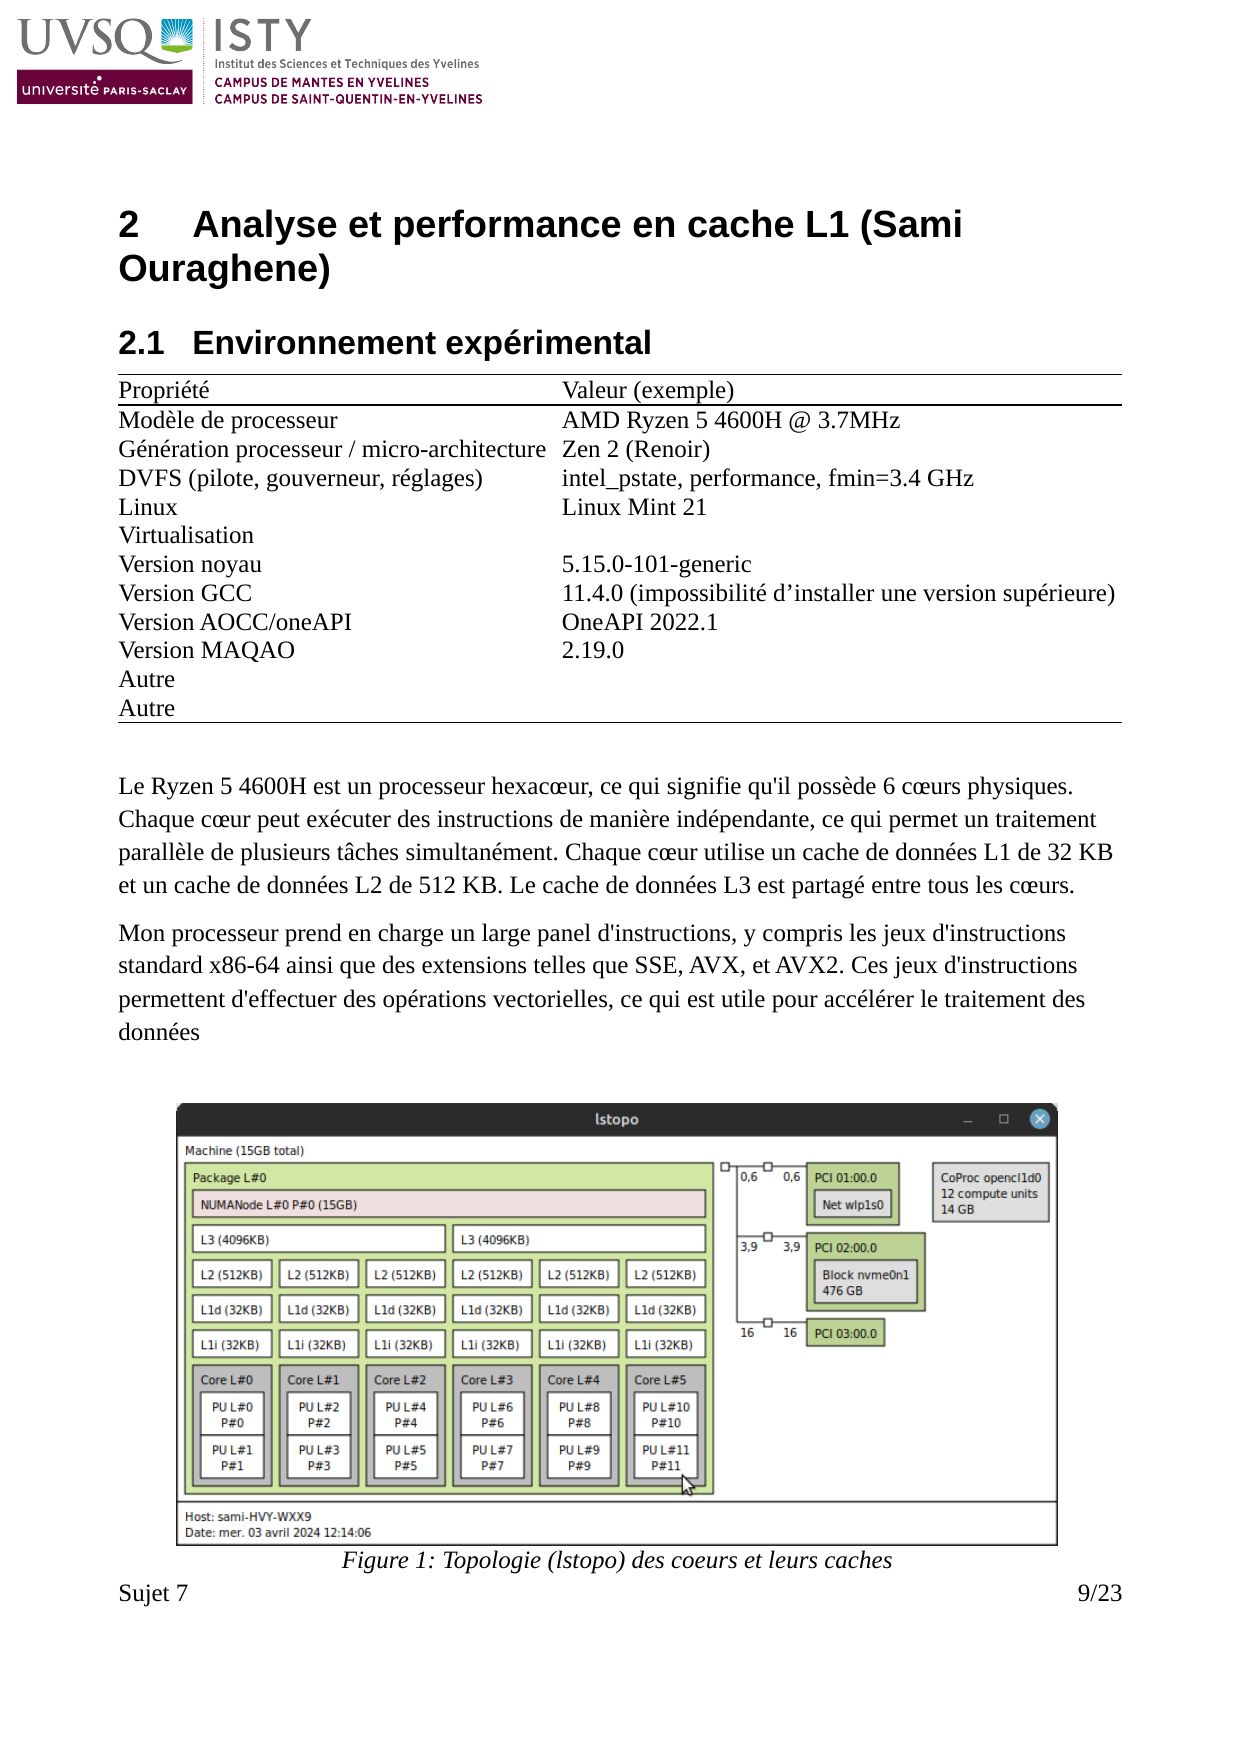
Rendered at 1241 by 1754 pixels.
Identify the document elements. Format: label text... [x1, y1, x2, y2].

table_cell Version AOCC/oneAPI [118, 607, 562, 636]
text Figure 1: Topologie (lstopo) des coeurs et leurs caches [131, 1094, 1103, 1574]
table_cell Version GCC [118, 578, 562, 607]
table_cell intel_pstate, performance, fmin=3.4 GHz [562, 463, 1122, 492]
table_cell Linux [118, 492, 562, 521]
table_header Propriété [118, 375, 562, 404]
table_cell Modèle de processeur [118, 406, 562, 434]
table_cell Version MAQAO [118, 636, 562, 664]
table_cell 5.15.0-101-generic [562, 549, 1122, 578]
picture [176, 1103, 1058, 1546]
picture [2, 2, 497, 121]
table_cell Zen 2 (Renoir) [562, 434, 1122, 463]
table_cell 11.4.0 (impossibilité d’installer une version supérieure) [562, 578, 1122, 607]
table_cell 2.19.0 [562, 636, 1122, 664]
table_cell Virtualisation [118, 521, 562, 549]
table_cell Version noyau [118, 549, 562, 578]
table_cell Autre [118, 693, 562, 722]
table_header Valeur (exemple) [562, 375, 1122, 404]
table_cell DVFS (pilote, gouverneur, réglages) [118, 463, 562, 492]
table_cell Linux Mint 21 [562, 492, 1122, 521]
table_cell Autre [118, 664, 562, 693]
text Le Ryzen 5 4600H est un processeur hexacœur, ce qui signifie qu'il possède 6 cœurs physiques. Chaque cœur peut exécuter des instructions de manière indépendante, ce qui permet un traitement parallèle de plusieurs tâches simultanément. Chaque cœur utilise un cache de données L1 de 32 KB et un cache de données L2 de 512 KB. Le cache de données L3 est partagé entre tous les cœurs. [118, 771, 1122, 899]
table_cell OneAPI 2022.1 [562, 607, 1122, 636]
table_cell Génération processeur / micro-architecture [118, 434, 562, 463]
table_cell [562, 521, 1122, 549]
subtitle Analyse et performance en cache L1 (Sami Ouraghene) [118, 202, 1122, 289]
text Mon processeur prend en charge un large panel d'instructions, y compris les jeux d'instructions standard x86-64 ainsi que des extensions telles que SSE, AVX, et AVX2. Ces jeux d'instructions permettent d'effectuer des opérations vectorielles, ce qui est utile pour accélérer le traitement des données [118, 918, 1122, 1045]
subtitle Environnement expérimental [118, 322, 1122, 361]
table_cell [562, 693, 1122, 722]
table_cell AMD Ryzen 5 4600H @ 3.7MHz [562, 406, 1122, 434]
table_cell [562, 664, 1122, 693]
